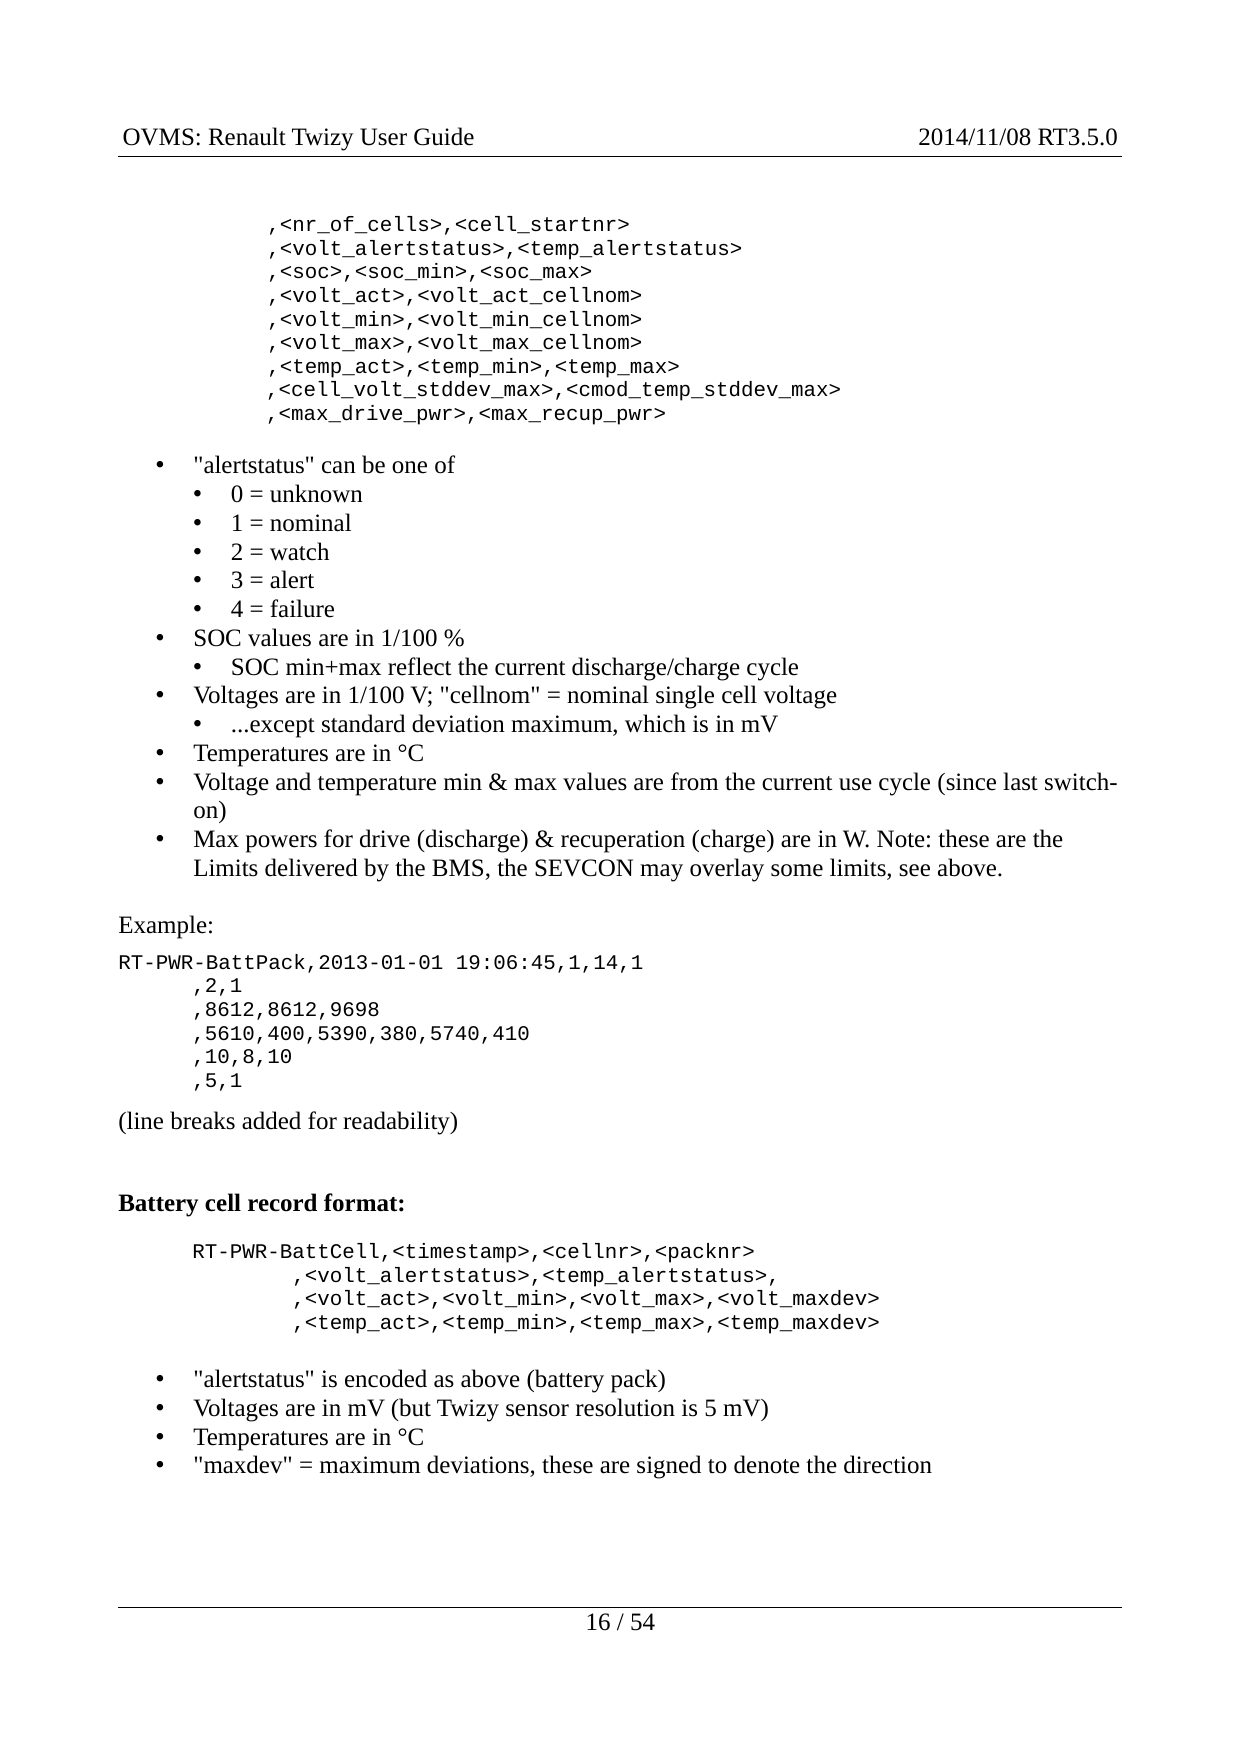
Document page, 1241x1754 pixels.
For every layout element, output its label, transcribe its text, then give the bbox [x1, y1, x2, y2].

text ,<volt_alertstatus>,<temp_alertstatus>, [192, 1264, 1122, 1288]
list 3 = alert [193, 565, 1122, 594]
text (line breaks added for readability) [118, 1106, 1122, 1135]
list "alertstatus" is encoded as above (battery pack) [156, 1364, 1122, 1393]
text ,<soc>,<soc_min>,<soc_max> [192, 261, 1122, 285]
text ,<temp_act>,<temp_min>,<temp_max>,<temp_maxdev> [192, 1312, 1122, 1336]
text ,<volt_max>,<volt_max_cellnom> [192, 332, 1122, 356]
text ,<temp_act>,<temp_min>,<temp_max> ,<cell_volt_stddev_max>,<cmod_temp_stddev_max> ,<max_drive_pwr>,<max_recup_pwr> [192, 356, 1122, 427]
list ...except standard deviation maximum, which is in mV [193, 709, 1122, 738]
list SOC min+max reflect the current discharge/charge cycle [193, 652, 1122, 680]
list SOC values are in 1/100 % [156, 623, 1122, 652]
text Example: [118, 910, 1122, 939]
list 1 = nominal [193, 508, 1122, 537]
text ,<volt_alertstatus>,<temp_alertstatus> [192, 238, 1122, 261]
list 2 = watch [193, 537, 1122, 565]
list Voltages are in mV (but Twizy sensor resolution is 5 mV) [156, 1393, 1122, 1422]
list 0 = unknown [193, 479, 1122, 508]
list Temperatures are in °C [156, 1422, 1122, 1451]
text ,<volt_act>,<volt_act_cellnom> [192, 285, 1122, 308]
list 4 = failure [193, 594, 1122, 623]
text ,<volt_act>,<volt_min>,<volt_max>,<volt_maxdev> [192, 1288, 1122, 1312]
text ,<nr_of_cells>,<cell_startnr> [192, 214, 1122, 238]
list "alertstatus" can be one of [156, 450, 1122, 479]
list Max powers for drive (discharge) & recuperation (charge) are in W. Note: these are the Limits delivered by the BMS, the SEVCON may overlay some limits, see above. [156, 824, 1122, 882]
list Voltages are in 1/100 V; "cellnom" = nominal single cell voltage [156, 680, 1122, 709]
text RT-PWR-BattCell,<timestamp>,<cellnr>,<packnr> [192, 1217, 1122, 1264]
text Battery cell record format: [118, 1188, 1122, 1217]
text RT-PWR-BattPack,2013-01-01 19:06:45,1,14,1 ,2,1 ,8612,8612,9698 ,5610,400,5390,380,5740,410 ,10,8,10 ,5,1 [118, 952, 1122, 1093]
list "maxdev" = maximum deviations, these are signed to denote the direction [156, 1451, 1122, 1479]
list Voltage and temperature min & max values are from the current use cycle (since last switch-on) [156, 767, 1122, 824]
text ,<volt_min>,<volt_min_cellnom> [192, 308, 1122, 332]
list Temperatures are in °C [156, 738, 1122, 767]
